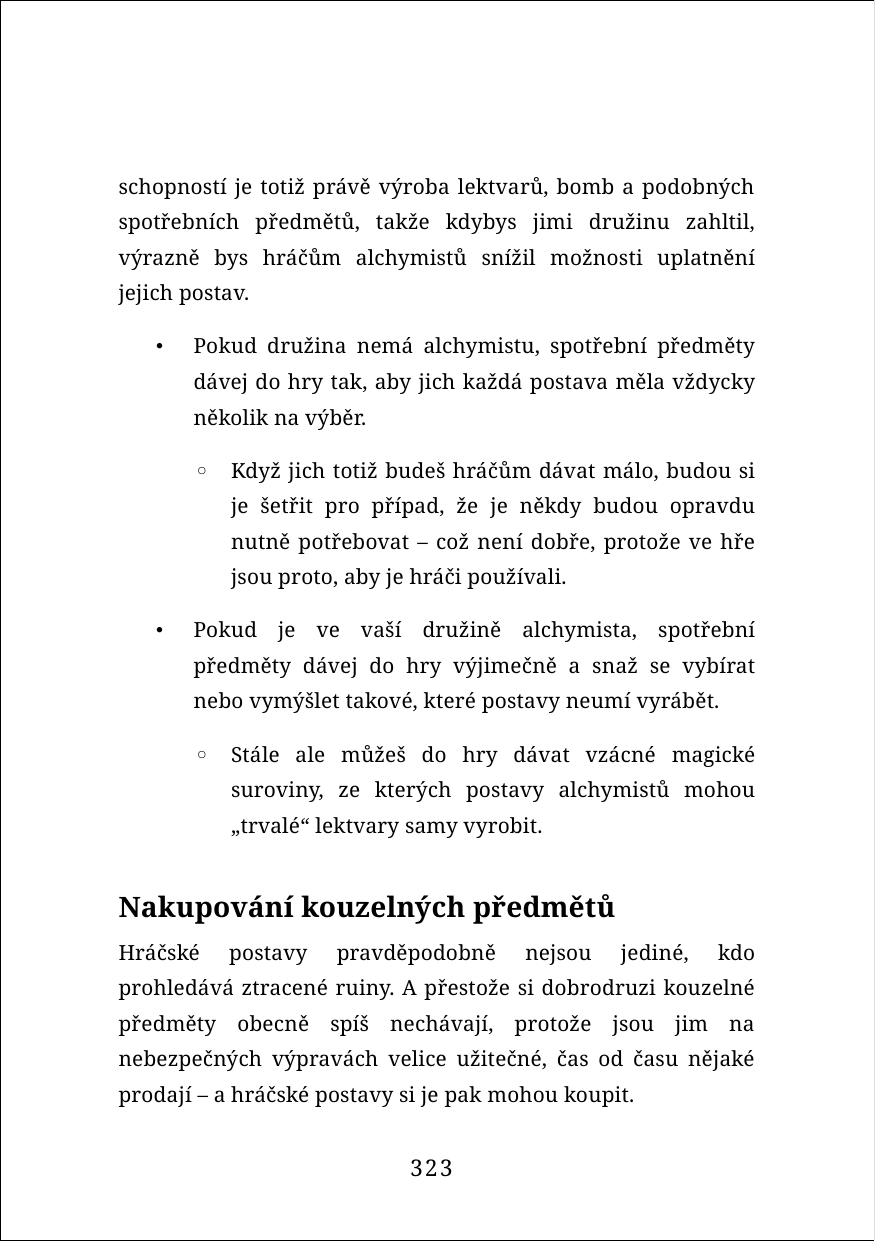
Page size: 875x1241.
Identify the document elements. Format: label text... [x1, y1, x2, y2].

list Pokud je ve vaší družině alchymista, spotřební předměty dávej do hry výjimečně a snaž se vybírat nebo vymýšlet takové, které postavy neumí vyrábět. [156, 616, 756, 715]
list Když jich totiž budeš hráčům dávat málo, budou si je šetřit pro případ, že je někdy budou opravdu nutně potřebovat – což není dobře, protože ve hře jsou proto, aby je hráči používali. [193, 456, 756, 591]
text Hráčské postavy pravděpodobně nejsou jediné, kdo prohledává ztracené ruiny. A přestože si dobrodruzi kouzelné předměty obecně spíš nechávají, protože jsou jim na nebezpečných výpravách velice užitečné, čas od času nějaké prodají – a hráčské postavy si je pak mohou koupit. [118, 938, 756, 1108]
subtitle Nakupování kouzelných předmětů [118, 888, 756, 926]
list Pokud družina nemá alchymistu, spotřební předměty dávej do hry tak, aby jich každá postava měla vždycky několik na výběr. [156, 332, 756, 431]
text schopností je totiž právě výroba lektvarů, bomb a podobných spotřebních předmětů, takže kdybys jimi družinu zahltil, výrazně bys hráčům alchymistů snížil možnosti uplatnění jejich postav. [118, 172, 756, 307]
list Stále ale můžeš do hry dávat vzácné magické suroviny, ze kterých postavy alchymistů mohou „trvalé“ lektvary samy vyrobit. [193, 740, 756, 839]
